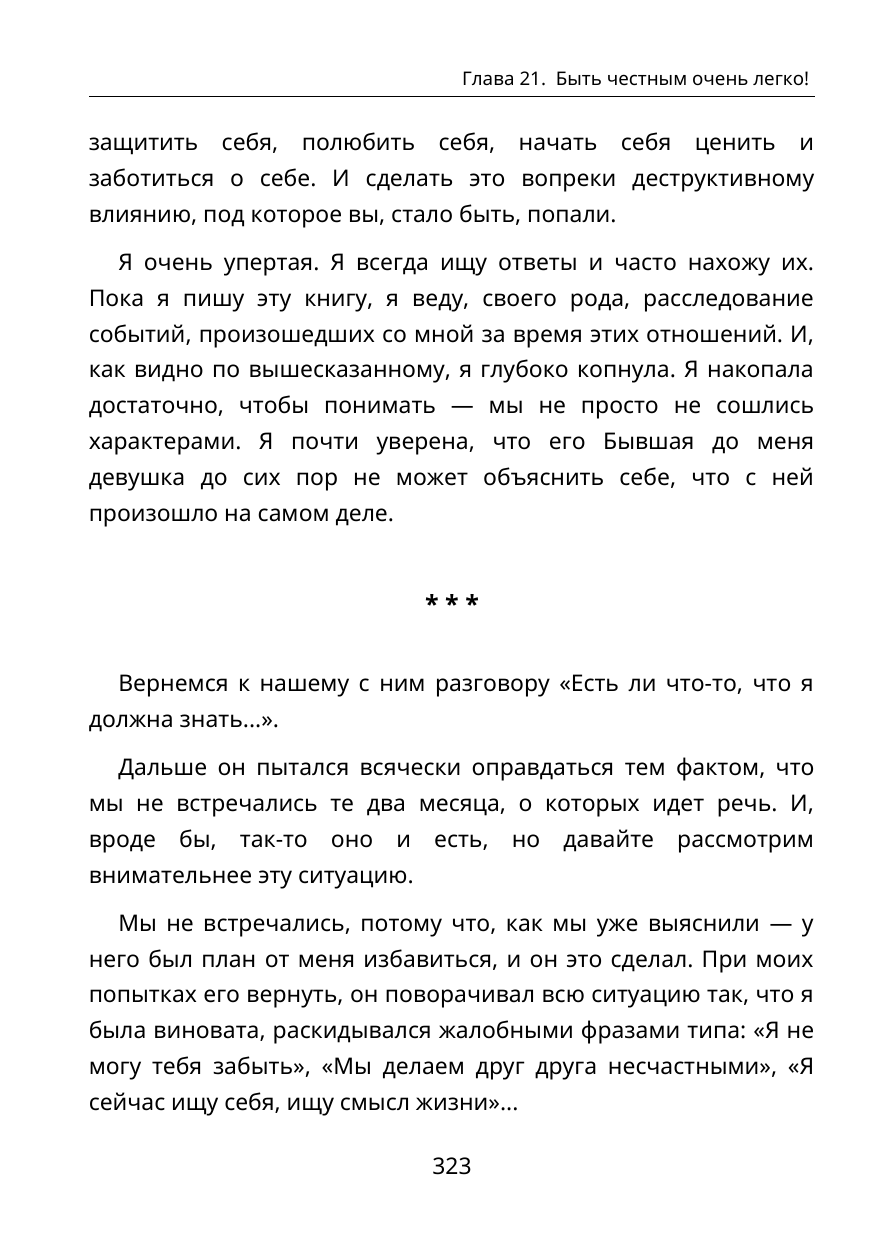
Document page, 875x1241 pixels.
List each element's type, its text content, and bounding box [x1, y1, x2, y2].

text Вернемся к нашему с ним разговору «Есть ли что-то, что я должна знать...». [88, 667, 815, 734]
text Я очень упертая. Я всегда ищу ответы и часто нахожу их. Пока я пишу эту книгу, я веду, своего рода, расследование событий, произошедших со мной за время этих отношений. И, как видно по вышесказанному, я глубоко копнула. Я накопала достаточно, чтобы понимать — мы не просто не сошлись характерами. Я почти уверена, что его Бывшая до меня девушка до сих пор не может объяснить себе, что с ней произошло на самом деле. [88, 246, 815, 528]
subtitle * * * [88, 587, 815, 621]
text защитить себя, полюбить себя, начать себя ценить и заботиться о себе. И сделать это вопреки деструктивному влиянию, под которое вы, стало быть, попали. [88, 126, 815, 229]
text Мы не встречались, потому что, как мы уже выяснили — у него был план от меня избавиться, и он это сделал. При моих попытках его вернуть, он поворачивал всю ситуацию так, что я была виновата, раскидывался жалобными фразами типа: «Я не могу тебя забыть», «Мы делаем друг друга несчастными», «Я сейчас ищу себя, ищу смысл жизни»... [88, 907, 815, 1117]
text Дальше он пытался всячески оправдаться тем фактом, что мы не встречались те два месяца, о которых идет речь. И, вроде бы, так-то оно и есть, но давайте рассмотрим внимательнее эту ситуацию. [88, 751, 815, 890]
